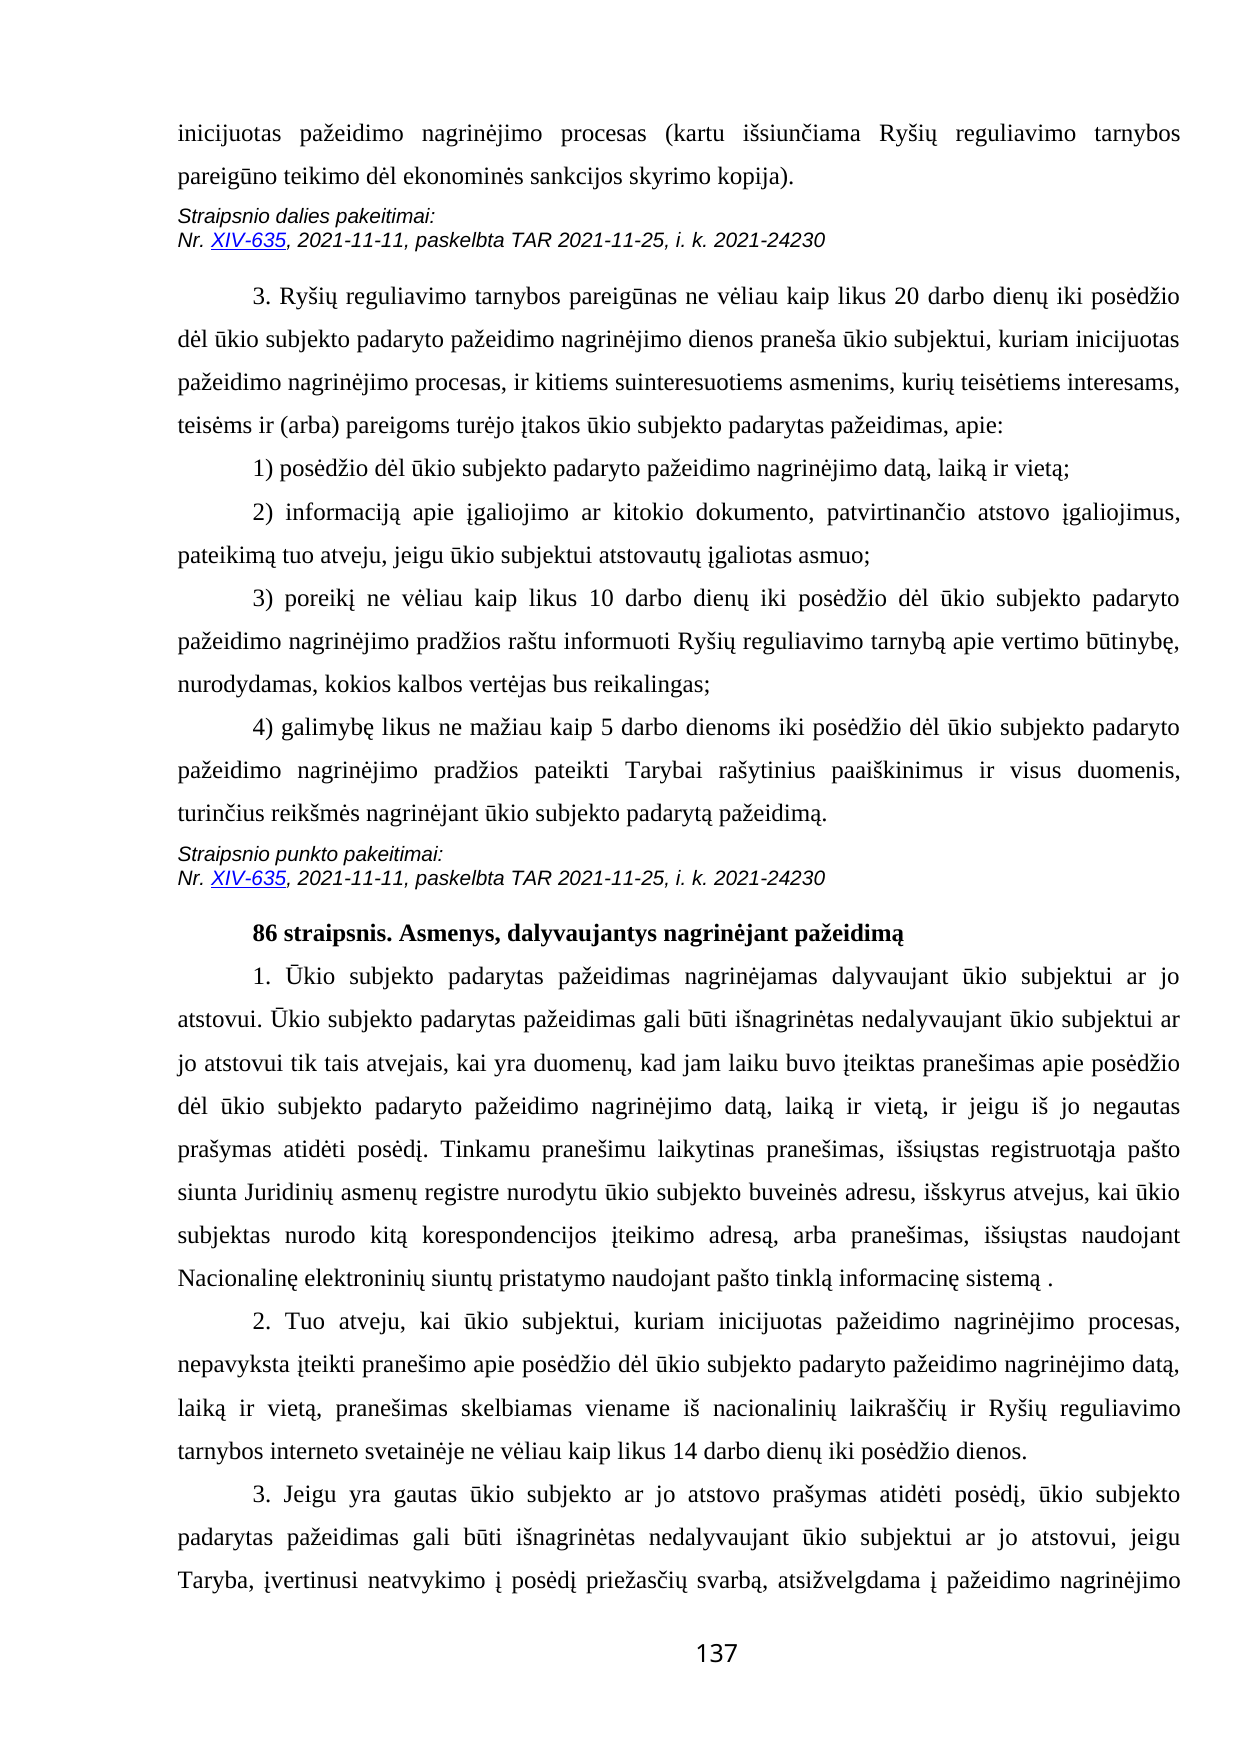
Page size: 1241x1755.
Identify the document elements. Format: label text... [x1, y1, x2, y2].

text 2) informaciją apie įgaliojimo ar kitokio dokumento, patvirtinančio atstovo įgaliojimus, pateikimą tuo atveju, jeigu ūkio subjektui atstovautų įgaliotas asmuo; [177, 497, 1181, 568]
text Straipsnio punkto pakeitimai: [177, 842, 1181, 866]
text 3. Jeigu yra gautas ūkio subjekto ar jo atstovo prašymas atidėti posėdį, ūkio subjekto padarytas pažeidimas gali būti išnagrinėtas nedalyvaujant ūkio subjektui ar jo atstovui, jeigu Taryba, įvertinusi neatvykimo į posėdį priežasčių svarbą, atsižvelgdama į pažeidimo nagrinėjimo [177, 1479, 1181, 1594]
text inicijuotas pažeidimo nagrinėjimo procesas (kartu išsiunčiama Ryšių reguliavimo tarnybos pareigūno teikimo dėl ekonominės sankcijos skyrimo kopija). [177, 118, 1181, 190]
text 2. Tuo atveju, kai ūkio subjektui, kuriam inicijuotas pažeidimo nagrinėjimo procesas, nepavyksta įteikti pranešimo apie posėdžio dėl ūkio subjekto padaryto pažeidimo nagrinėjimo datą, laiką ir vietą, pranešimas skelbiamas viename iš nacionalinių laikraščių ir Ryšių reguliavimo tarnybos interneto svetainėje ne vėliau kaip likus 14 darbo dienų iki posėdžio dienos. [177, 1306, 1181, 1464]
text Nr. XIV-635, 2021-11-11, paskelbta TAR 2021-11-25, i. k. 2021-24230 [177, 866, 1181, 889]
text Nr. XIV-635, 2021-11-11, paskelbta TAR 2021-11-25, i. k. 2021-24230 [177, 228, 1181, 252]
text 86 straipsnis. Asmenys, dalyvaujantys nagrinėjant pažeidimą [177, 918, 1181, 947]
text 1. Ūkio subjekto padarytas pažeidimas nagrinėjamas dalyvaujant ūkio subjektui ar jo atstovui. Ūkio subjekto padarytas pažeidimas gali būti išnagrinėtas nedalyvaujant ūkio subjektui ar jo atstovui tik tais atvejais, kai yra duomenų, kad jam laiku buvo įteiktas pranešimas apie posėdžio dėl ūkio subjekto padaryto pažeidimo nagrinėjimo datą, laiką ir vietą, ir jeigu iš jo negautas prašymas atidėti posėdį. Tinkamu pranešimu laikytinas pranešimas, išsiųstas registruotąja pašto siunta Juridinių asmenų registre nurodytu ūkio subjekto buveinės adresu, išskyrus atvejus, kai ūkio subjektas nurodo kitą korespondencijos įteikimo adresą, arba pranešimas, išsiųstas naudojant Nacionalinę elektroninių siuntų pristatymo naudojant pašto tinklą informacinę sistemą . [177, 961, 1181, 1292]
text 3) poreikį ne vėliau kaip likus 10 darbo dienų iki posėdžio dėl ūkio subjekto padaryto pažeidimo nagrinėjimo pradžios raštu informuoti Ryšių reguliavimo tarnybą apie vertimo būtinybę, nurodydamas, kokios kalbos vertėjas bus reikalingas; [177, 583, 1181, 698]
text Straipsnio dalies pakeitimai: [177, 204, 1181, 228]
text 3. Ryšių reguliavimo tarnybos pareigūnas ne vėliau kaip likus 20 darbo dienų iki posėdžio dėl ūkio subjekto padaryto pažeidimo nagrinėjimo dienos praneša ūkio subjektui, kuriam inicijuotas pažeidimo nagrinėjimo procesas, ir kitiems suinteresuotiems asmenims, kurių teisėtiems interesams, teisėms ir (arba) pareigoms turėjo įtakos ūkio subjekto padarytas pažeidimas, apie: [177, 281, 1181, 439]
text 1) posėdžio dėl ūkio subjekto padaryto pažeidimo nagrinėjimo datą, laiką ir vietą; [177, 453, 1181, 482]
text 4) galimybę likus ne mažiau kaip 5 darbo dienoms iki posėdžio dėl ūkio subjekto padaryto pažeidimo nagrinėjimo pradžios pateikti Tarybai rašytinius paaiškinimus ir visus duomenis, turinčius reikšmės nagrinėjant ūkio subjekto padarytą pažeidimą. [177, 712, 1181, 827]
